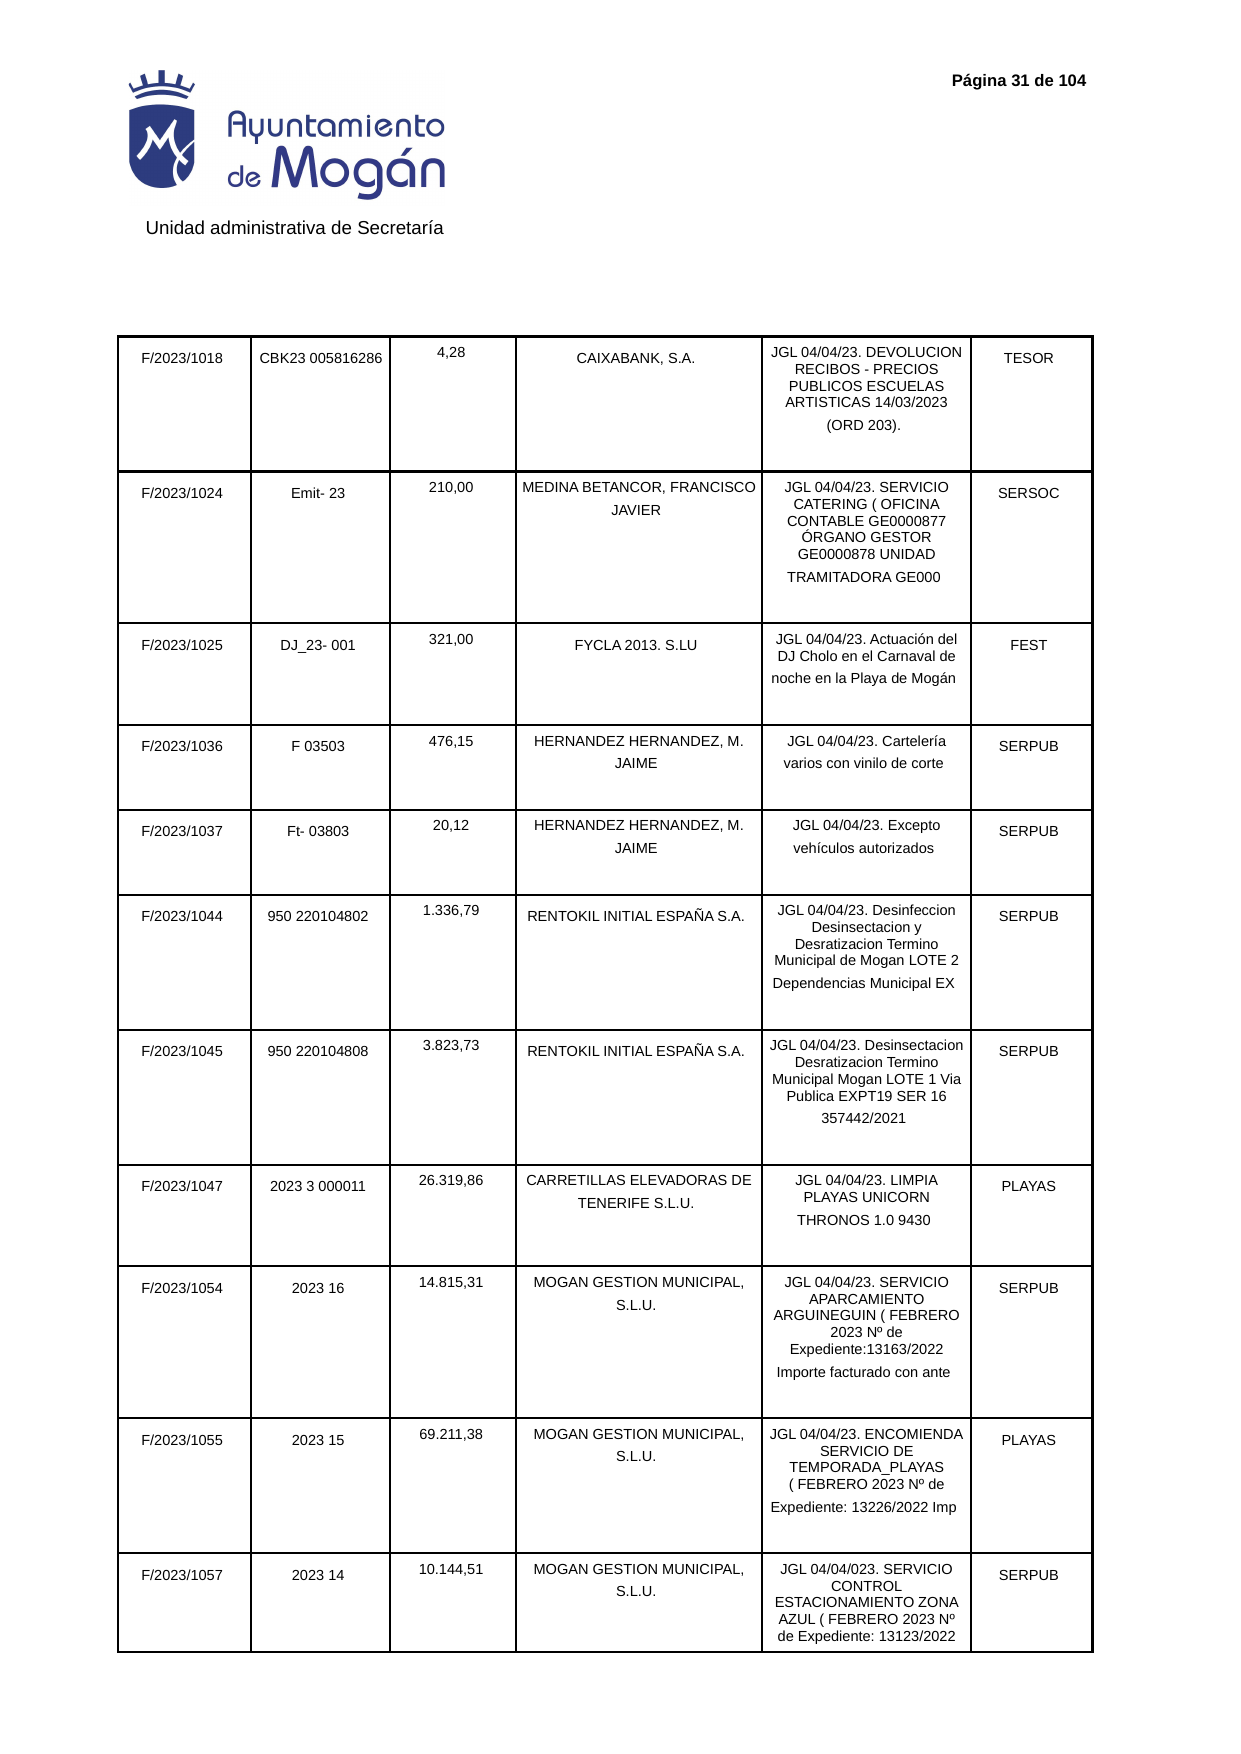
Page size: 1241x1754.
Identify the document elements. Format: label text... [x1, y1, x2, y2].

table_cell HERNANDEZ HERNANDEZ, M. JAIME [517, 811, 761, 893]
table_cell Ft- 03803 [252, 811, 389, 893]
table_cell 20,12 [391, 811, 515, 893]
table_cell FYCLA 2013. S.LU [517, 624, 761, 724]
table_cell TESOR [972, 338, 1091, 470]
table_cell SERPUB [972, 726, 1091, 809]
table_cell F/2023/1057 [119, 1554, 250, 1651]
table_cell PLAYAS [972, 1166, 1091, 1265]
table_cell JGL 04/04/23. ENCOMIENDA SERVICIO DE TEMPORADA_PLAYAS ( FEBRERO 2023 Nº de Expediente: 13226/2022 Imp [763, 1419, 970, 1552]
table_cell 4,28 [391, 338, 515, 470]
table_cell 950 220104802 [252, 896, 389, 1028]
table_cell F/2023/1047 [119, 1166, 250, 1265]
table_cell PLAYAS [972, 1419, 1091, 1552]
table_cell HERNANDEZ HERNANDEZ, M. JAIME [517, 726, 761, 809]
table_cell 10.144,51 [391, 1554, 515, 1651]
table_cell 26.319,86 [391, 1166, 515, 1265]
table_cell MOGAN GESTION MUNICIPAL, S.L.U. [517, 1419, 761, 1552]
table_cell JGL 04/04/23. Desinsectacion Desratizacion Termino Municipal Mogan LOTE 1 Via Publica EXPT19 SER 16 357442/2021 [763, 1031, 970, 1164]
table_cell 69.211,38 [391, 1419, 515, 1552]
table_cell 476,15 [391, 726, 515, 809]
table_cell SERPUB [972, 1554, 1091, 1651]
table_cell F/2023/1024 [119, 473, 250, 622]
table_cell SERPUB [972, 896, 1091, 1028]
table_cell JGL 04/04/23. Excepto vehículos autorizados [763, 811, 970, 893]
table_cell JGL 04/04/23. LIMPIA PLAYAS UNICORN THRONOS 1.0 9430 [763, 1166, 970, 1265]
table_cell SERPUB [972, 1267, 1091, 1417]
table_cell SERPUB [972, 811, 1091, 893]
table_cell JGL 04/04/23. Actuación del DJ Cholo en el Carnaval de noche en la Playa de Mogán [763, 624, 970, 724]
table_cell MOGAN GESTION MUNICIPAL, S.L.U. [517, 1554, 761, 1651]
table_cell 2023 15 [252, 1419, 389, 1552]
picture [128, 70, 445, 206]
table_cell 2023 16 [252, 1267, 389, 1417]
table_cell F/2023/1018 [119, 338, 250, 470]
table_cell FEST [972, 624, 1091, 724]
table_cell CBK23 005816286 [252, 338, 389, 470]
table_cell F/2023/1054 [119, 1267, 250, 1417]
table_cell JGL 04/04/23. DEVOLUCION RECIBOS - PRECIOS PUBLICOS ESCUELAS ARTISTICAS 14/03/2023 (ORD 203). [763, 338, 970, 470]
table_cell JGL 04/04/23. SERVICIO APARCAMIENTO ARGUINEGUIN ( FEBRERO 2023 Nº de Expediente:13163/2022 Importe facturado con ante [763, 1267, 970, 1417]
table_cell F 03503 [252, 726, 389, 809]
table_cell RENTOKIL INITIAL ESPAÑA S.A. [517, 896, 761, 1028]
table_cell MEDINA BETANCOR, FRANCISCO JAVIER [517, 473, 761, 622]
table_cell F/2023/1045 [119, 1031, 250, 1164]
table_cell 1.336,79 [391, 896, 515, 1028]
table_cell CAIXABANK, S.A. [517, 338, 761, 470]
table_cell 2023 14 [252, 1554, 389, 1651]
table_cell SERSOC [972, 473, 1091, 622]
table_cell Emit- 23 [252, 473, 389, 622]
table_cell F/2023/1025 [119, 624, 250, 724]
table_cell F/2023/1044 [119, 896, 250, 1028]
table_cell 2023 3 000011 [252, 1166, 389, 1265]
table_cell JGL 04/04/23. Cartelería varios con vinilo de corte [763, 726, 970, 809]
table_cell F/2023/1037 [119, 811, 250, 893]
table_cell JGL 04/04/23. SERVICIO CATERING ( OFICINA CONTABLE GE0000877 ÓRGANO GESTOR GE0000878 UNIDAD TRAMITADORA GE000 [763, 473, 970, 622]
table_cell JGL 04/04/23. Desinfeccion Desinsectacion y Desratizacion Termino Municipal de Mogan LOTE 2 Dependencias Municipal EX [763, 896, 970, 1028]
table_cell 3.823,73 [391, 1031, 515, 1164]
table_cell 210,00 [391, 473, 515, 622]
table_cell JGL 04/04/023. SERVICIO CONTROL ESTACIONAMIENTO ZONA AZUL ( FEBRERO 2023 Nº de Expediente: 13123/2022 [763, 1554, 970, 1651]
table_cell 14.815,31 [391, 1267, 515, 1417]
table_cell 950 220104808 [252, 1031, 389, 1164]
table_cell RENTOKIL INITIAL ESPAÑA S.A. [517, 1031, 761, 1164]
table_cell CARRETILLAS ELEVADORAS DE TENERIFE S.L.U. [517, 1166, 761, 1265]
table_cell F/2023/1055 [119, 1419, 250, 1552]
table_cell MOGAN GESTION MUNICIPAL, S.L.U. [517, 1267, 761, 1417]
table_cell DJ_23- 001 [252, 624, 389, 724]
table_cell 321,00 [391, 624, 515, 724]
table_cell F/2023/1036 [119, 726, 250, 809]
table_cell SERPUB [972, 1031, 1091, 1164]
